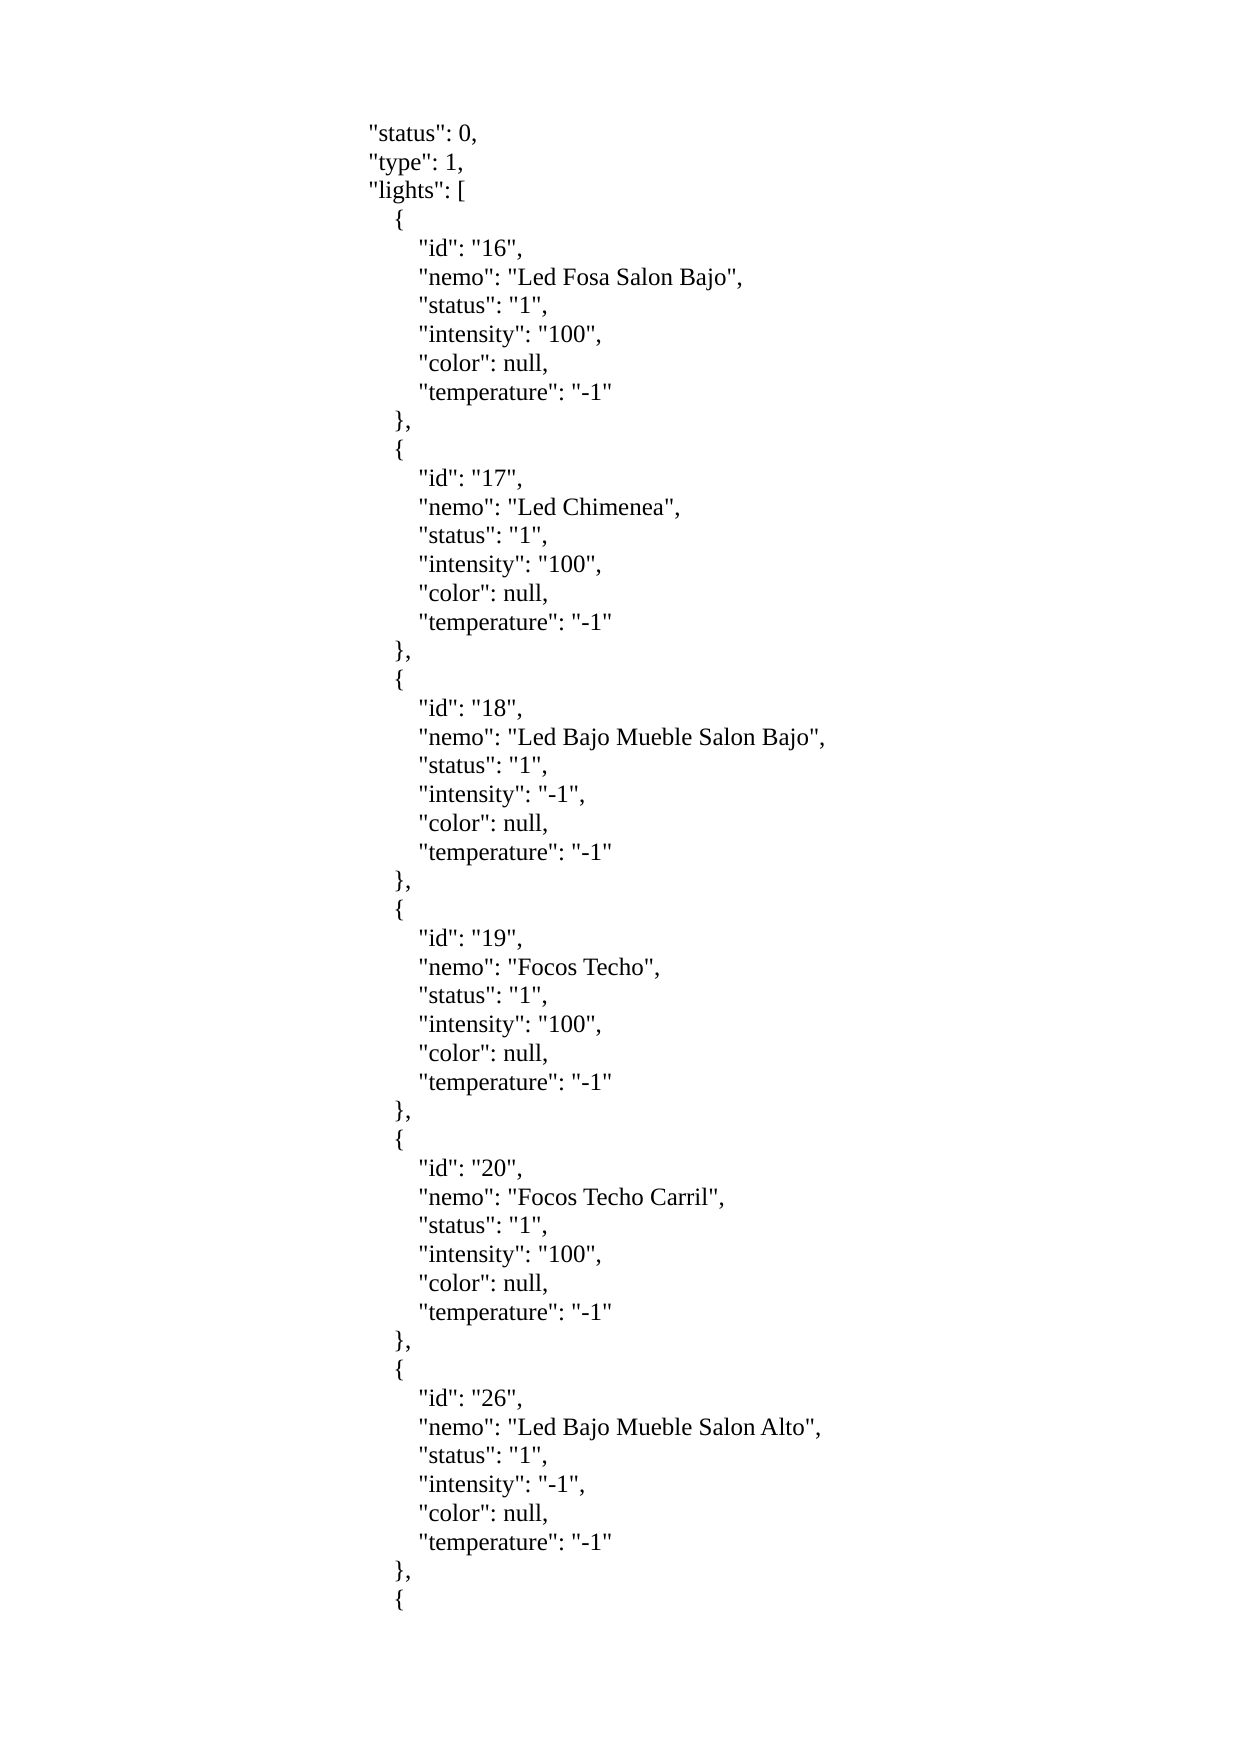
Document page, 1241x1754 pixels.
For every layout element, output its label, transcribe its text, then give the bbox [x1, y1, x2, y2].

text "temperature": "-1" [118, 607, 1122, 636]
text "status": "1", [118, 1441, 1122, 1469]
text { [118, 1124, 1122, 1153]
text "type": 1, [118, 147, 1122, 176]
text "id": "20", [118, 1153, 1122, 1182]
text { [118, 1584, 1122, 1613]
text "status": 0, [118, 118, 1122, 147]
text }, [118, 406, 1122, 434]
text "color": null, [118, 1498, 1122, 1527]
text "id": "18", [118, 693, 1122, 722]
text "color": null, [118, 1038, 1122, 1067]
text }, [118, 1556, 1122, 1584]
text "status": "1", [118, 291, 1122, 319]
text "id": "16", [118, 233, 1122, 262]
text "intensity": "100", [118, 319, 1122, 348]
text "status": "1", [118, 521, 1122, 549]
text "intensity": "-1", [118, 1469, 1122, 1498]
text "nemo": "Focos Techo Carril", [118, 1182, 1122, 1211]
text { [118, 894, 1122, 923]
text "intensity": "100", [118, 549, 1122, 578]
text "intensity": "100", [118, 1009, 1122, 1038]
text { [118, 664, 1122, 693]
text "nemo": "Led Bajo Mueble Salon Alto", [118, 1412, 1122, 1441]
text "intensity": "100", [118, 1239, 1122, 1268]
text "status": "1", [118, 1211, 1122, 1239]
text "color": null, [118, 578, 1122, 607]
text }, [118, 636, 1122, 664]
text "color": null, [118, 348, 1122, 377]
text "status": "1", [118, 981, 1122, 1009]
text "id": "17", [118, 463, 1122, 492]
text { [118, 434, 1122, 463]
text "temperature": "-1" [118, 837, 1122, 866]
text "nemo": "Led Bajo Mueble Salon Bajo", [118, 722, 1122, 751]
text { [118, 1354, 1122, 1383]
text "id": "19", [118, 923, 1122, 952]
text "intensity": "-1", [118, 779, 1122, 808]
text "id": "26", [118, 1383, 1122, 1412]
text "nemo": "Focos Techo", [118, 952, 1122, 981]
text "status": "1", [118, 751, 1122, 779]
text "nemo": "Led Chimenea", [118, 492, 1122, 521]
text "temperature": "-1" [118, 1067, 1122, 1096]
text "temperature": "-1" [118, 1297, 1122, 1326]
text "lights": [ [118, 176, 1122, 204]
text "color": null, [118, 1268, 1122, 1297]
text "color": null, [118, 808, 1122, 837]
text }, [118, 1096, 1122, 1124]
text { [118, 204, 1122, 233]
text }, [118, 1326, 1122, 1354]
text "temperature": "-1" [118, 1527, 1122, 1556]
text "temperature": "-1" [118, 377, 1122, 406]
text "nemo": "Led Fosa Salon Bajo", [118, 262, 1122, 291]
text }, [118, 866, 1122, 894]
